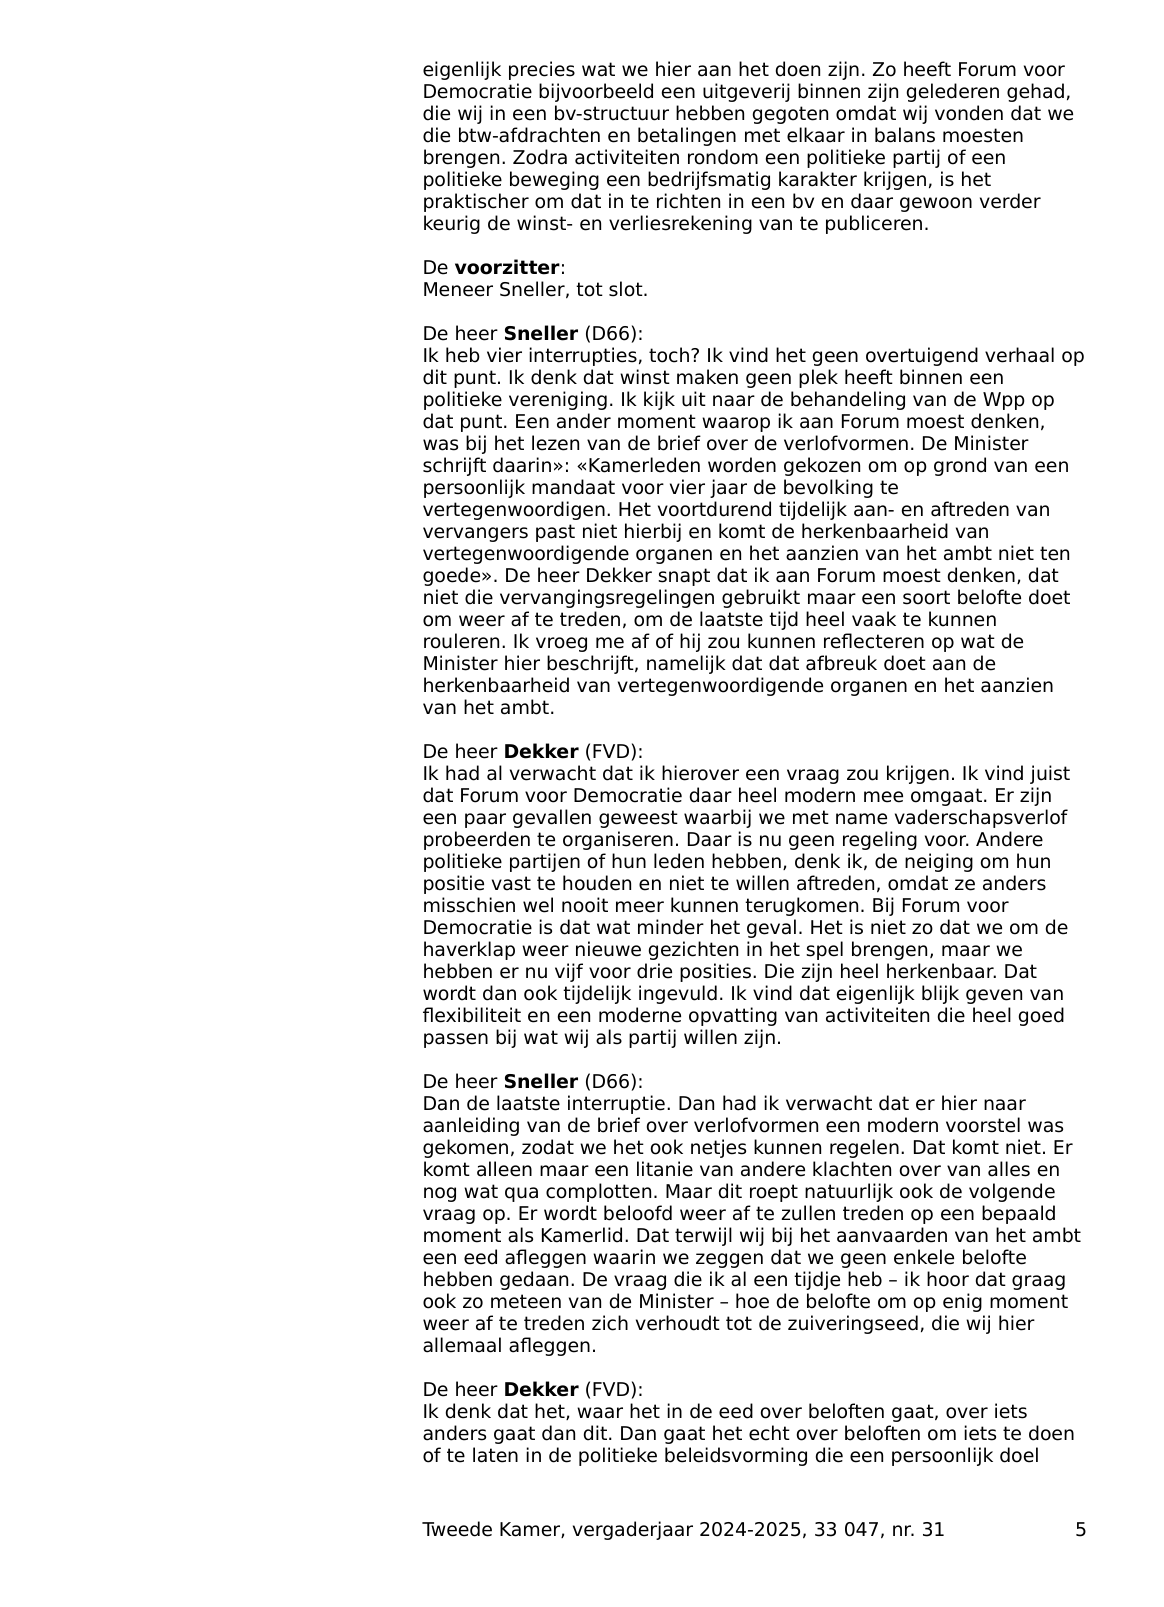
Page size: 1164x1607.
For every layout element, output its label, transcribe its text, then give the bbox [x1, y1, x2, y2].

text Ik heb vier interrupties, toch? Ik vind het geen overtuigend verhaal op dit punt. Ik denk dat winst maken geen plek heeft binnen een politieke vereniging. Ik kijk uit naar de behandeling van de Wpp op dat punt. Een ander moment waarop ik aan Forum moest denken, was bij het lezen van de brief over de verlofvormen. De Minister schrijft daarin»: «Kamerleden worden gekozen om op grond van een persoonlijk mandaat voor vier jaar de bevolking te vertegenwoordigen. Het voortdurend tijdelijk aan- en aftreden van vervangers past niet hierbij en komt de herkenbaarheid van vertegenwoordigende organen en het aanzien van het ambt niet ten goede». De heer Dekker snapt dat ik aan Forum moest denken, dat niet die vervangingsregelingen gebruikt maar een soort belofte doet om weer af te treden, om de laatste tijd heel vaak te kunnen rouleren. Ik vroeg me af of hij zou kunnen reflecteren op wat de Minister hier beschrijft, namelijk dat dat afbreuk doet aan de herkenbaarheid van vertegenwoordigende organen en het aanzien van het ambt. [422, 345, 1087, 719]
text Ik had al verwacht dat ik hierover een vraag zou krijgen. Ik vind juist dat Forum voor Democratie daar heel modern mee omgaat. Er zijn een paar gevallen geweest waarbij we met name vaderschapsverlof probeerden te organiseren. Daar is nu geen regeling voor. Andere politieke partijen of hun leden hebben, denk ik, de neiging om hun positie vast te houden en niet te willen aftreden, omdat ze anders misschien wel nooit meer kunnen terugkomen. Bij Forum voor Democratie is dat wat minder het geval. Het is niet zo dat we om de haverklap weer nieuwe gezichten in het spel brengen, maar we hebben er nu vijf voor drie posities. Die zijn heel herkenbaar. Dat wordt dan ook tijdelijk ingevuld. Ik vind dat eigenlijk blijk geven van flexibiliteit en een moderne opvatting van activiteiten die heel goed passen bij wat wij als partij willen zijn. [422, 763, 1087, 1049]
text Ik denk dat het, waar het in de eed over beloften gaat, over iets anders gaat dan dit. Dan gaat het echt over beloften om iets te doen of te laten in de politieke beleidsvorming die een persoonlijk doel [422, 1401, 1087, 1467]
text De heer Sneller (D66): [422, 323, 1087, 345]
text eigenlijk precies wat we hier aan het doen zijn. Zo heeft Forum voor Democratie bijvoorbeeld een uitgeverij binnen zijn gelederen gehad, die wij in een bv-structuur hebben gegoten omdat wij vonden dat we die btw-afdrachten en betalingen met elkaar in balans moesten brengen. Zodra activiteiten rondom een politieke partij of een politieke beweging een bedrijfsmatig karakter krijgen, is het praktischer om dat in te richten in een bv en daar gewoon verder keurig de winst- en verliesrekening van te publiceren. [422, 59, 1087, 235]
text De heer Dekker (FVD): [422, 1379, 1087, 1401]
text De heer Sneller (D66): [422, 1071, 1087, 1093]
text De heer Dekker (FVD): [422, 741, 1087, 763]
text Meneer Sneller, tot slot. [422, 279, 1087, 301]
text Dan de laatste interruptie. Dan had ik verwacht dat er hier naar aanleiding van de brief over verlofvormen een modern voorstel was gekomen, zodat we het ook netjes kunnen regelen. Dat komt niet. Er komt alleen maar een litanie van andere klachten over van alles en nog wat qua complotten. Maar dit roept natuurlijk ook de volgende vraag op. Er wordt beloofd weer af te zullen treden op een bepaald moment als Kamerlid. Dat terwijl wij bij het aanvaarden van het ambt een eed afleggen waarin we zeggen dat we geen enkele belofte hebben gedaan. De vraag die ik al een tijdje heb – ik hoor dat graag ook zo meteen van de Minister – hoe de belofte om op enig moment weer af te treden zich verhoudt tot de zuiveringseed, die wij hier allemaal afleggen. [422, 1093, 1087, 1357]
text De voorzitter: [422, 257, 1087, 279]
